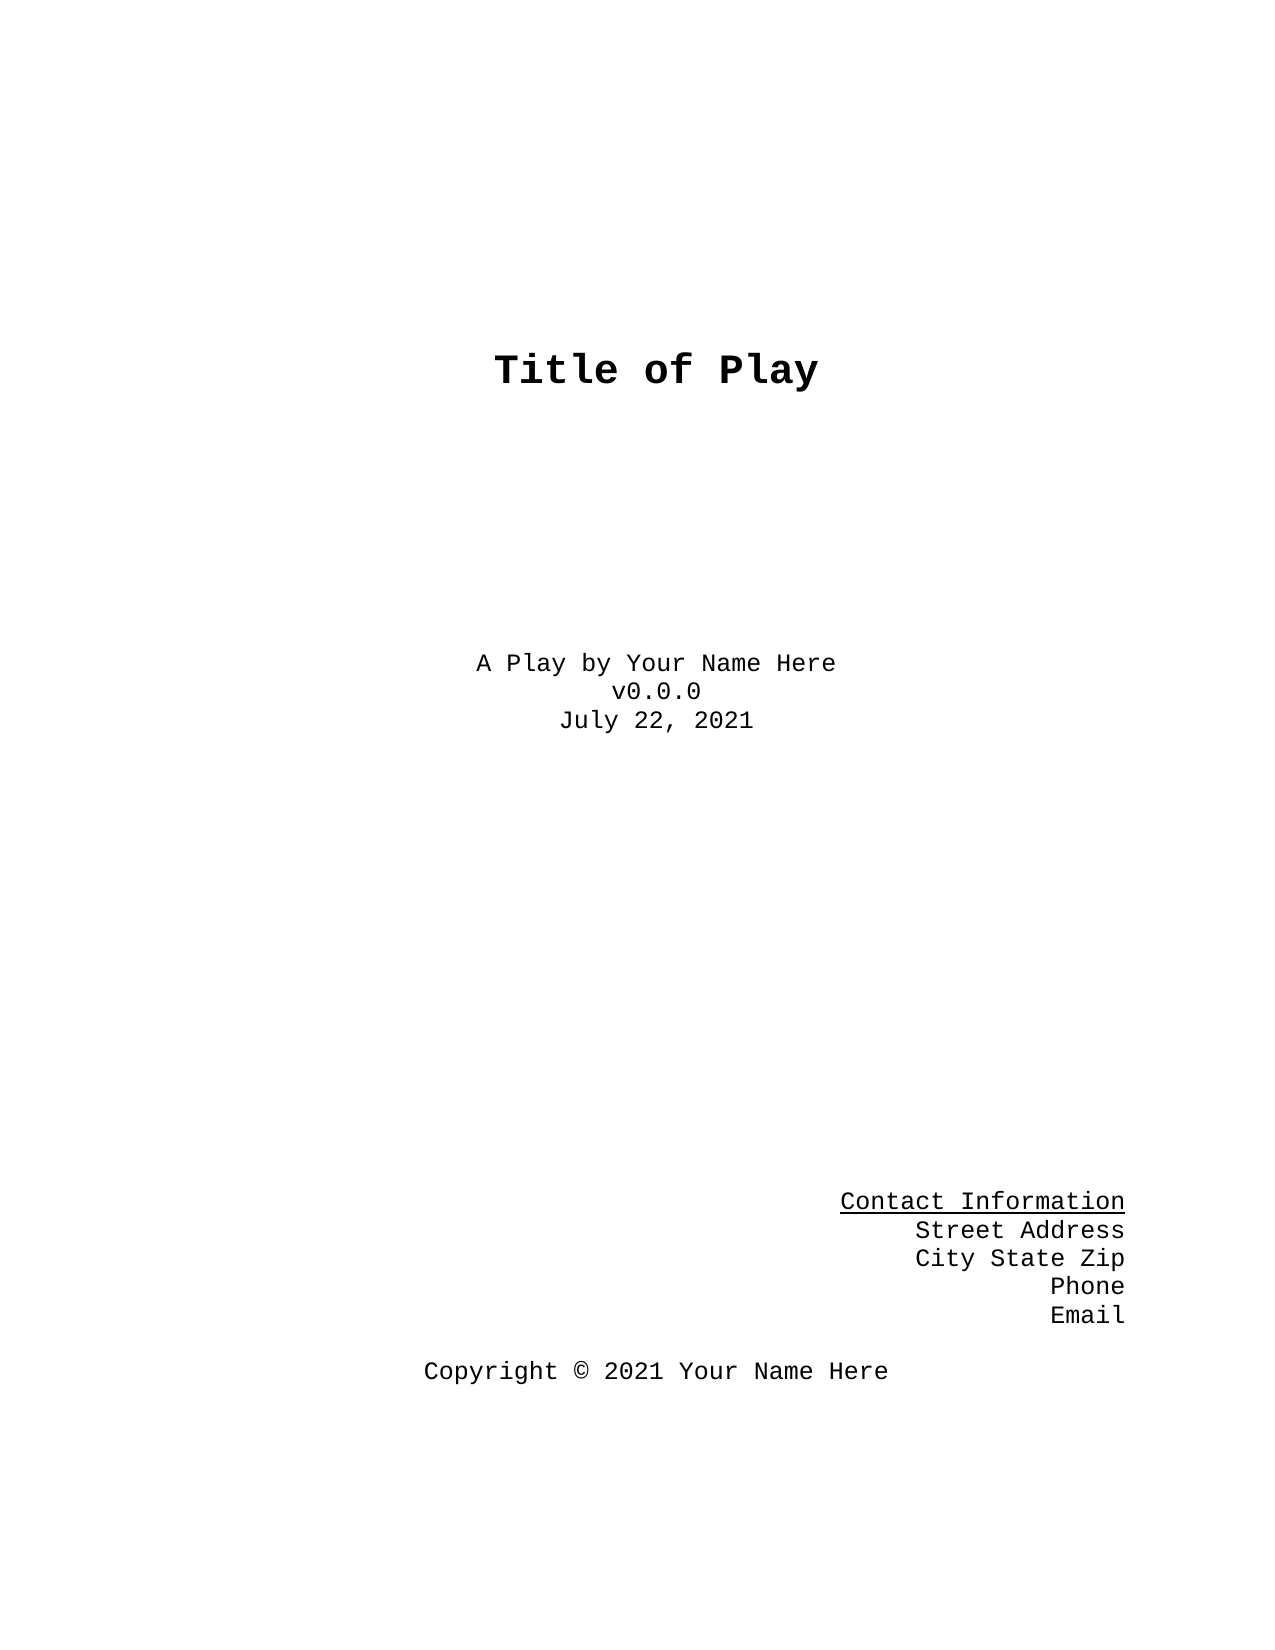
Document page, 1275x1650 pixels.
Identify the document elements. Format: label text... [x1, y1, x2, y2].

text Copyright © 2021 Your Name Here [187, 1359, 1125, 1387]
text City State Zip [187, 1246, 1125, 1274]
text Street Address [187, 1217, 1125, 1246]
text Contact Information [187, 1189, 1125, 1217]
title A Play by Your Name Here [187, 651, 1125, 679]
title Title of Play [187, 348, 1125, 396]
text July 22, 2021 [187, 707, 1125, 736]
text Email [187, 1302, 1125, 1331]
text Phone [187, 1274, 1125, 1302]
text v0.0.0 [187, 679, 1125, 707]
